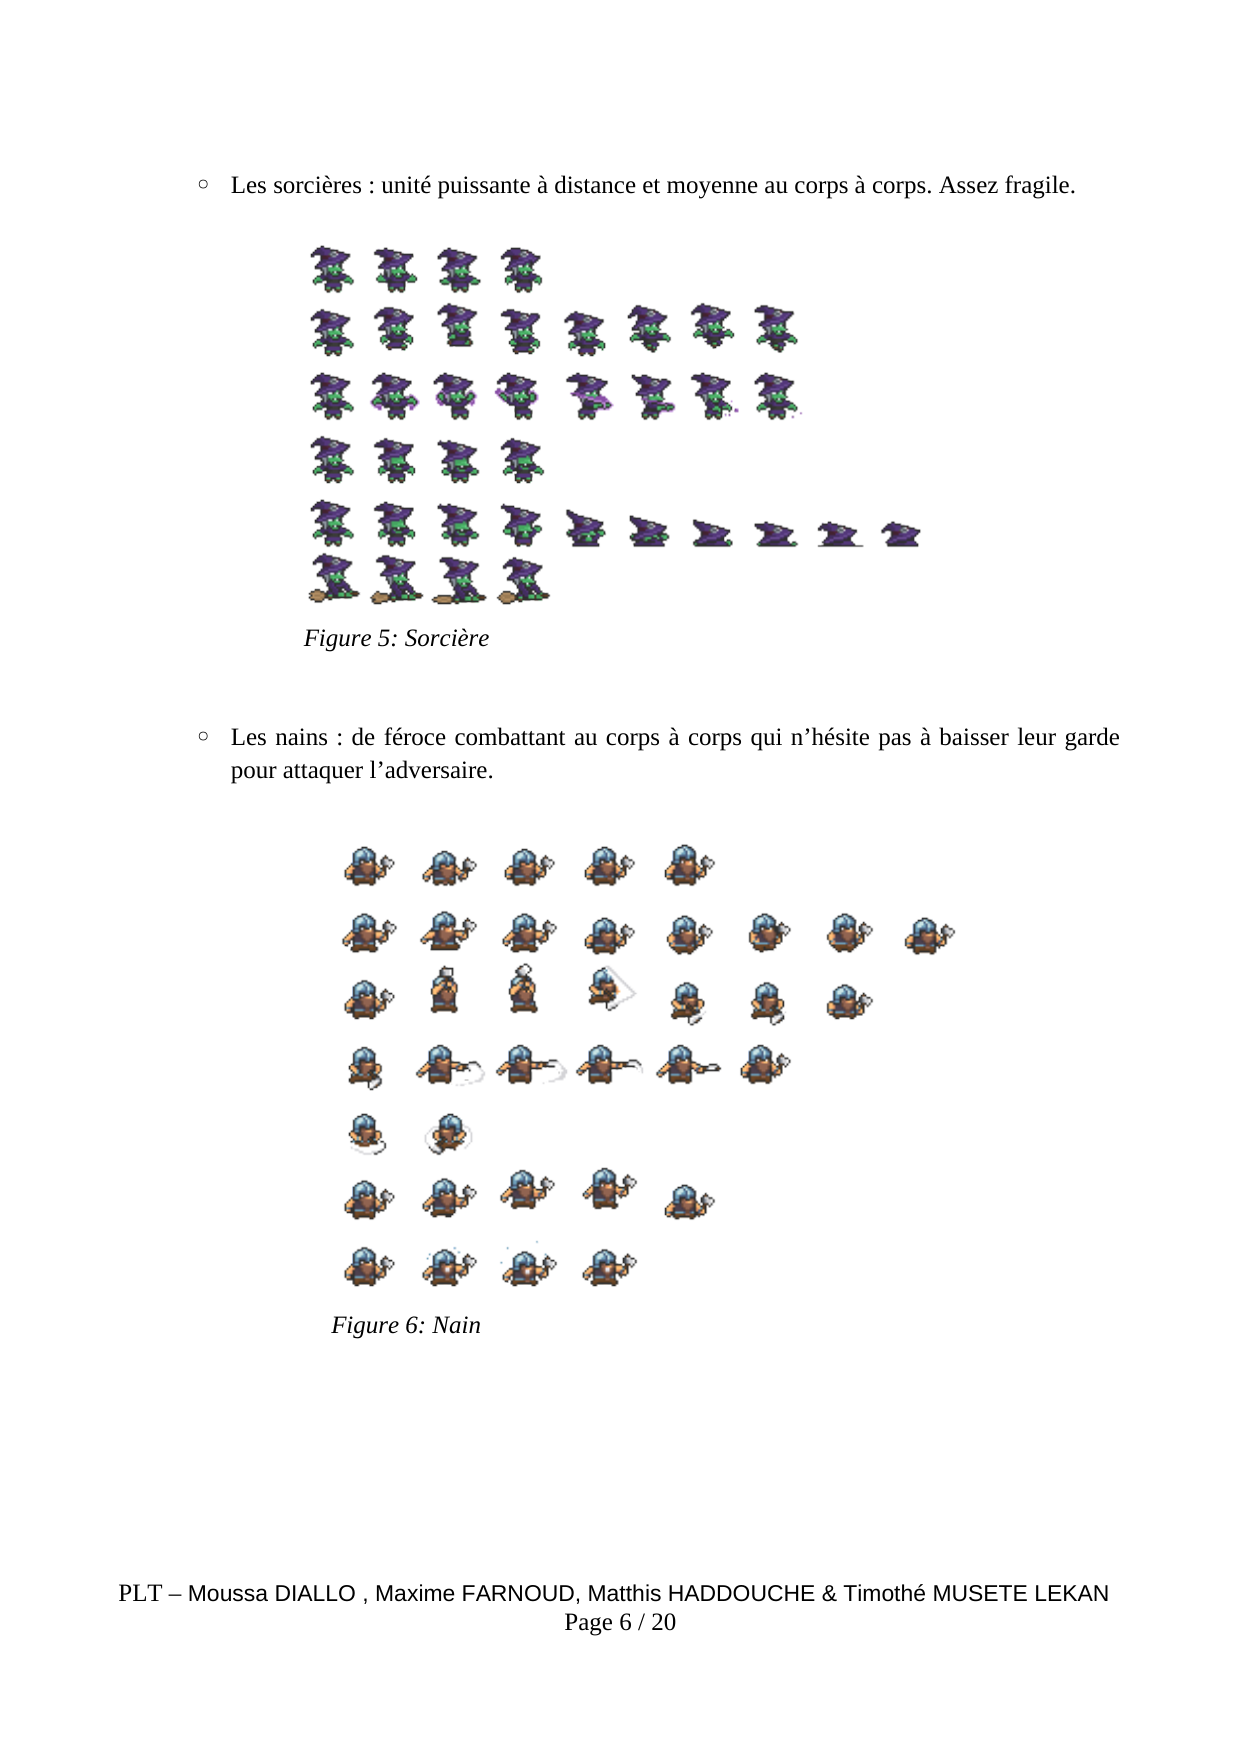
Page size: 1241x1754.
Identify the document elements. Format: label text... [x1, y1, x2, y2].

picture [303, 230, 937, 611]
list Les nains : de féroce combattant au corps à corps qui n’hésite pas à baisser leur garde pour attaquer l’adversaire. [193, 722, 1122, 784]
picture [331, 825, 1000, 1298]
text Figure 6: Nain [331, 1298, 1000, 1339]
text Figure 5: Sorcière [303, 611, 937, 652]
list Les sorcières : unité puissante à distance et moyenne au corps à corps. Assez fragile. [193, 170, 1122, 199]
